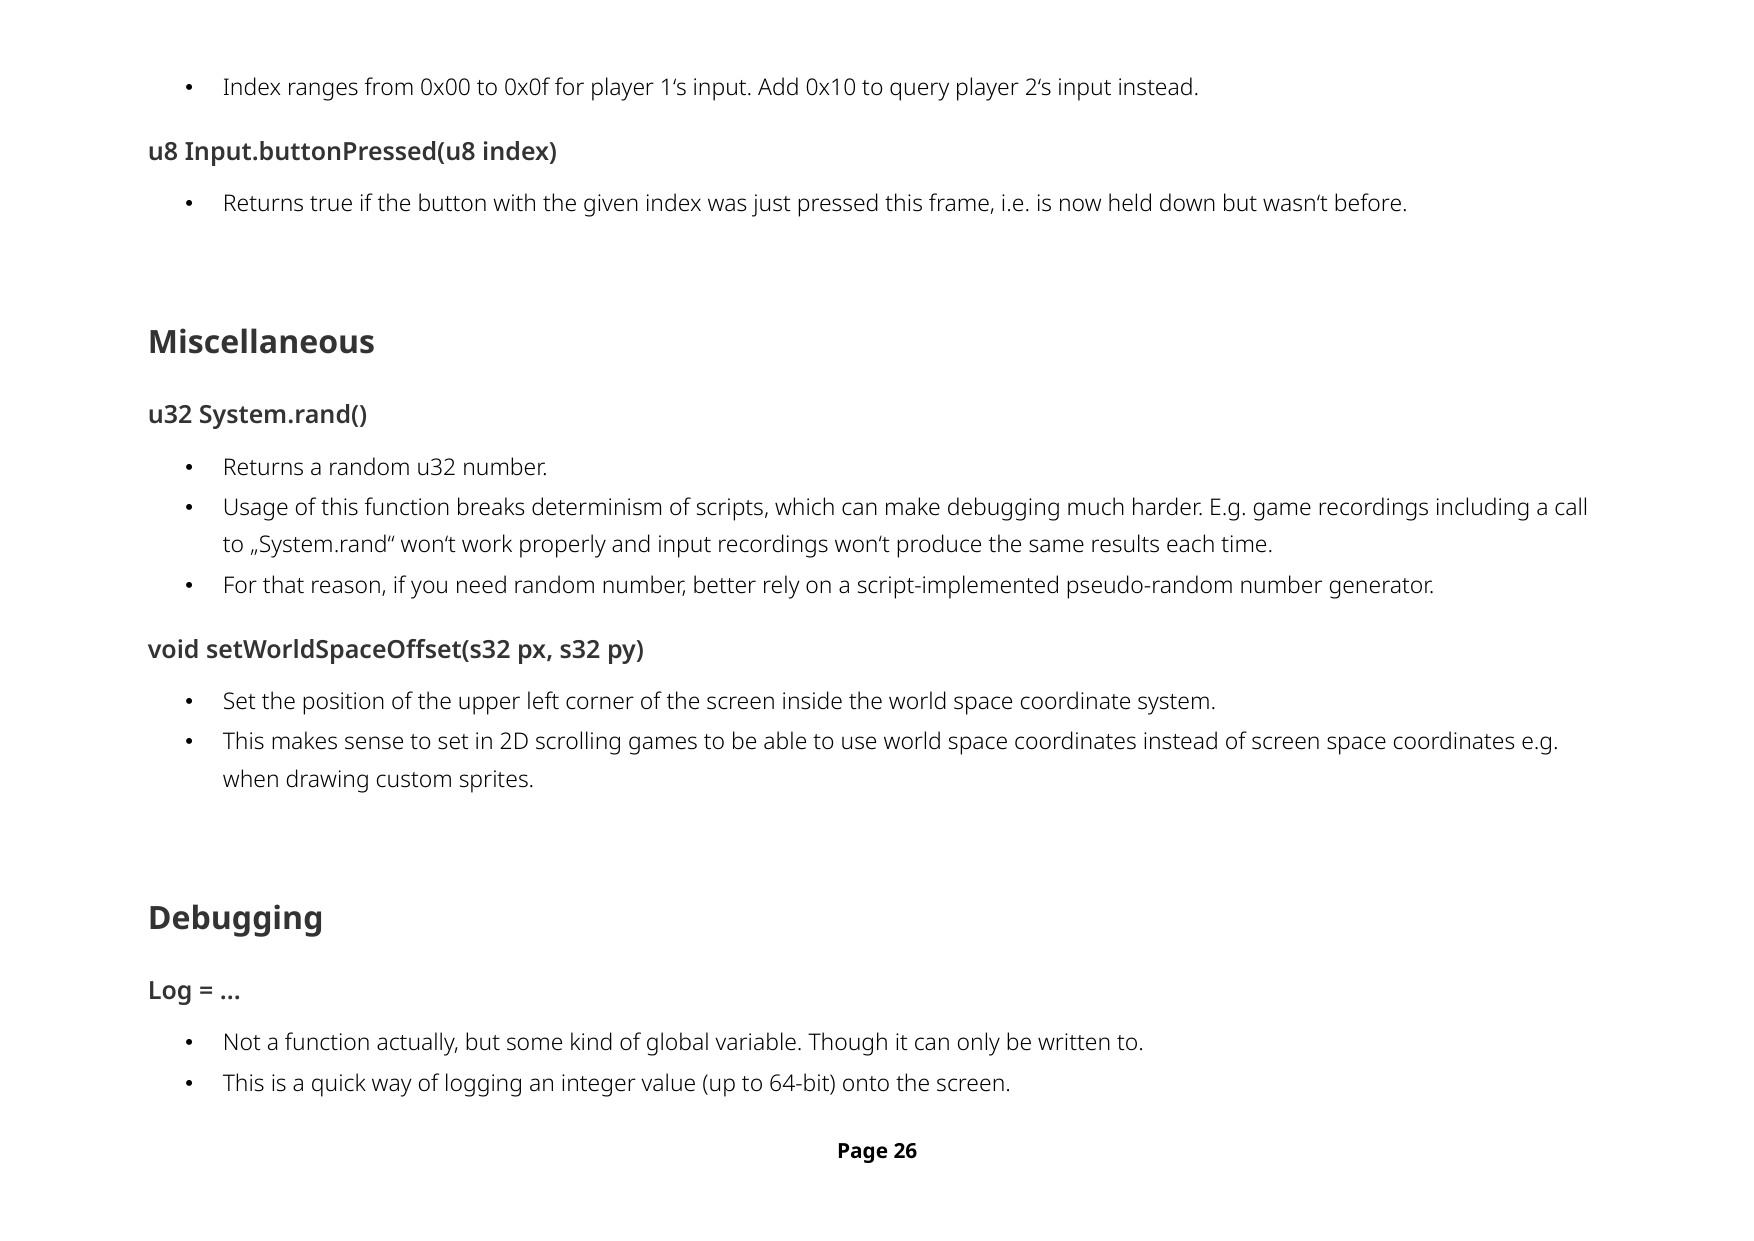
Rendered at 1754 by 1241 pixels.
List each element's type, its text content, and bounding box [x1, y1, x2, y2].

subtitle u8 Input.buttonPressed(u8 index) [148, 133, 1606, 167]
list Returns a random u32 number. [185, 450, 1606, 482]
subtitle Debugging [148, 895, 1606, 939]
list Usage of this function breaks determinism of scripts, which can make debugging much harder. E.g. game recordings including a call to „System.rand“ won‘t work properly and input recordings won‘t produce the same results each time. [185, 491, 1606, 559]
list This makes sense to set in 2D scrolling games to be able to use world space coordinates instead of screen space coordinates e.g. when drawing custom sprites. [185, 725, 1606, 794]
list Index ranges from 0x00 to 0x0f for player 1‘s input. Add 0x10 to query player 2‘s input instead. [185, 71, 1606, 102]
subtitle void setWorldSpaceOffset(s32 px, s32 py) [148, 631, 1606, 665]
list Returns true if the button with the given index was just pressed this frame, i.e. is now held down but wasn‘t before. [185, 187, 1606, 218]
subtitle Log = ... [148, 973, 1606, 1007]
list This is a quick way of logging an integer value (up to 64-bit) onto the screen. [185, 1067, 1606, 1098]
subtitle u32 System.rand() [148, 397, 1606, 431]
list Not a function actually, but some kind of global variable. Though it can only be written to. [185, 1026, 1606, 1057]
list Set the position of the upper left corner of the screen inside the world space coordinate system. [185, 684, 1606, 716]
list For that reason, if you need random number, better rely on a script-implemented pseudo-random number generator. [185, 569, 1606, 600]
subtitle Miscellaneous [148, 319, 1606, 363]
